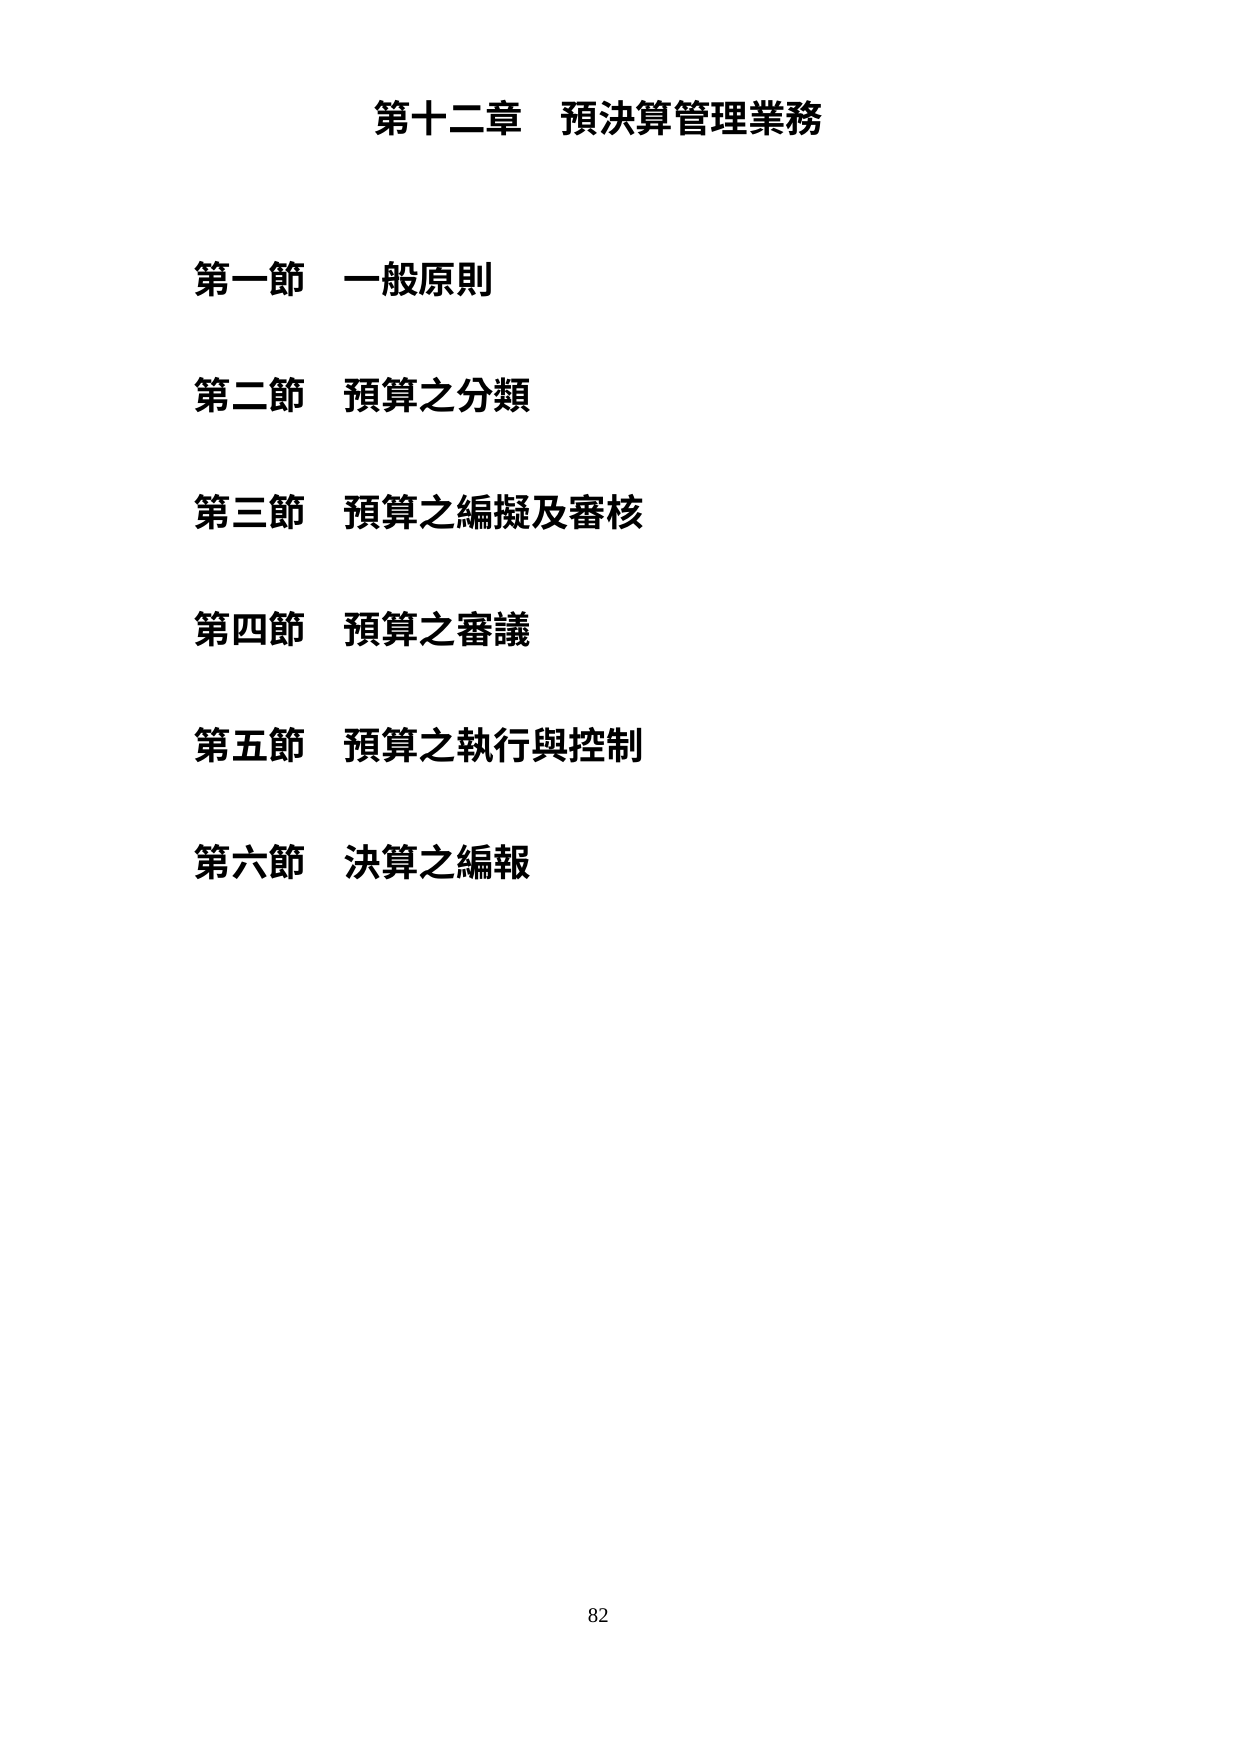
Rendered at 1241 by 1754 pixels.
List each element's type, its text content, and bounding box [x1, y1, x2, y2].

text 第五節 預算之執行與控制 [118, 666, 1078, 783]
text 第一節 一般原則 [118, 200, 1078, 316]
text 第六節 決算之編報 [118, 783, 1078, 900]
text 第十二章 預決算管理業務 [118, 89, 1078, 143]
text 第三節 預算之編擬及審核 [118, 433, 1078, 550]
text 第四節 預算之審議 [118, 550, 1078, 666]
text 第二節 預算之分類 [118, 316, 1078, 433]
